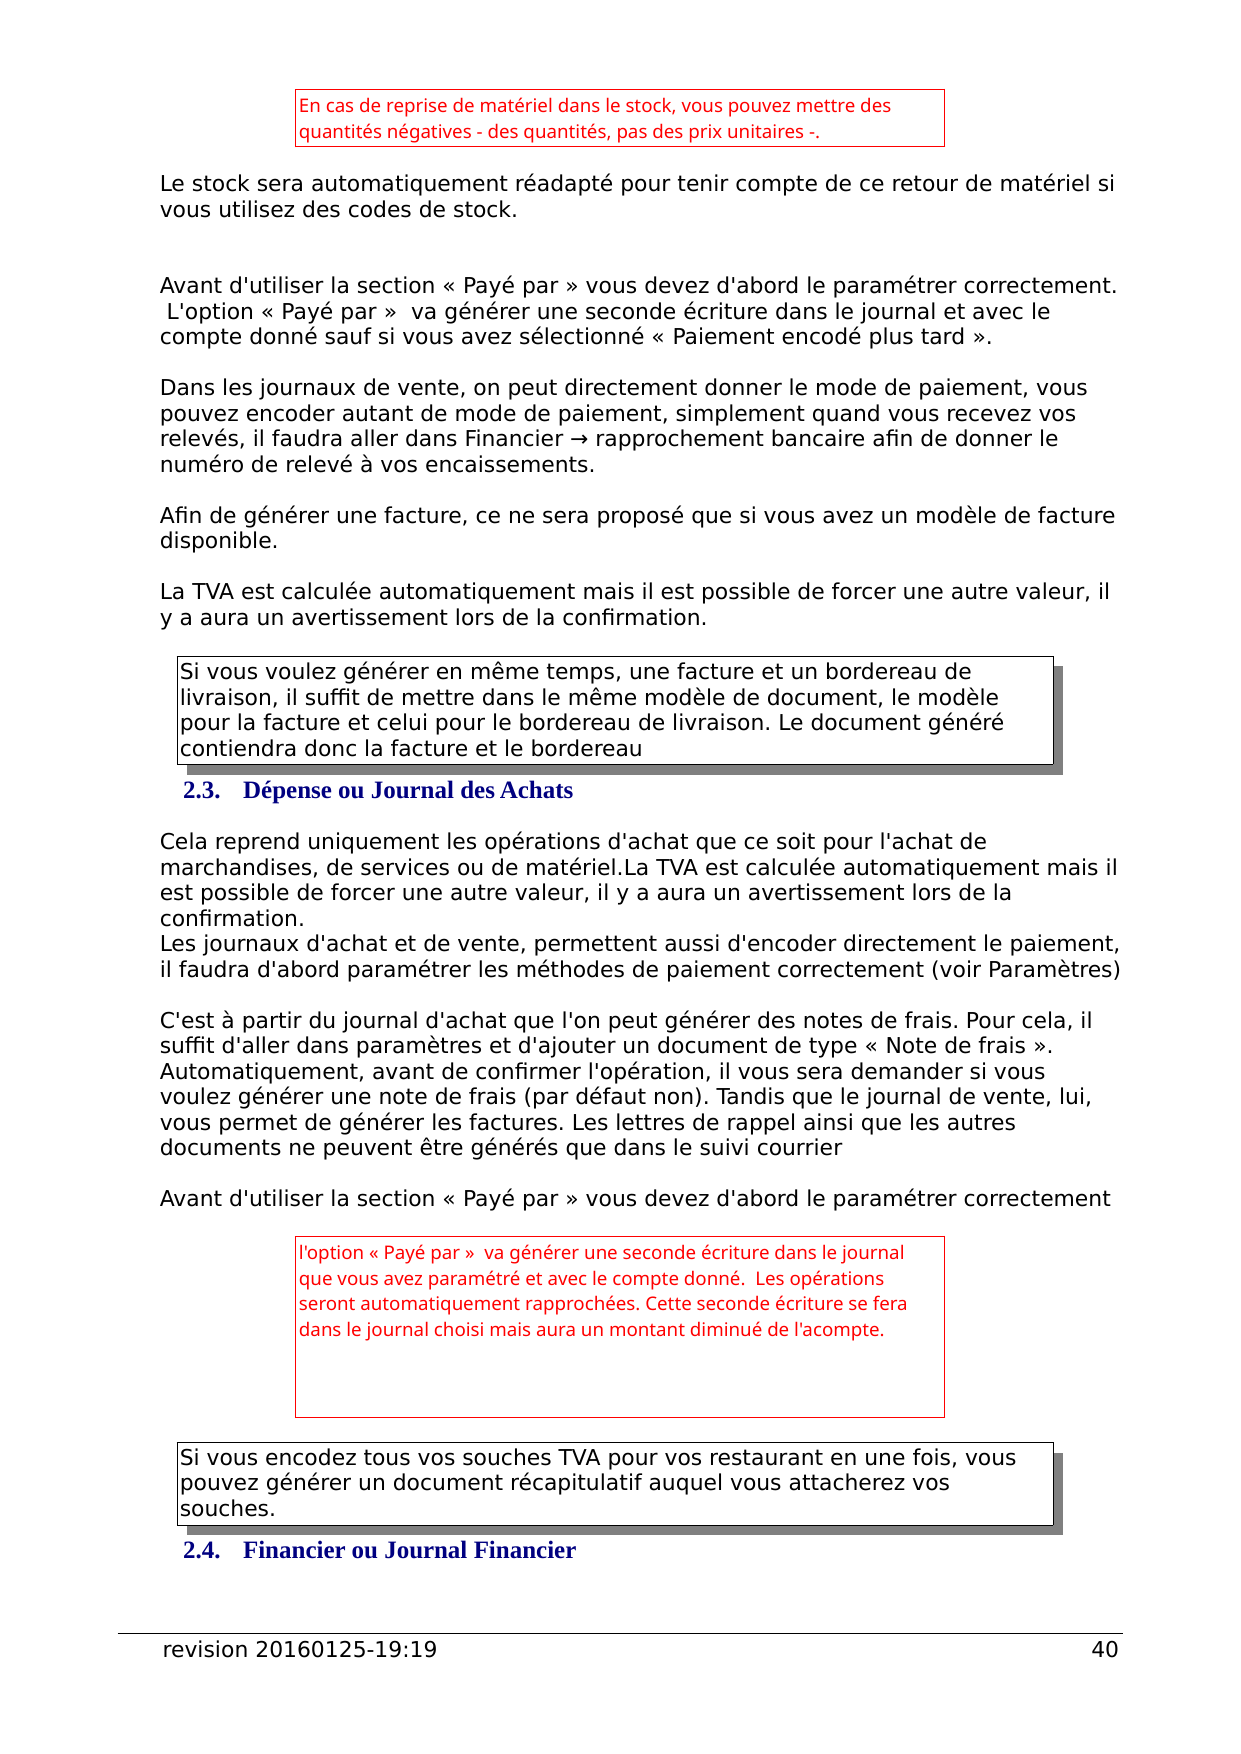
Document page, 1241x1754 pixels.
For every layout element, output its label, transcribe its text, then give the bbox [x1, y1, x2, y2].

text Avant d'utiliser la section « Payé par » vous devez d'abord le paramétrer correctement. [159, 273, 1123, 299]
text Dans les journaux de vente, on peut directement donner le mode de paiement, vous pouvez encoder autant de mode de paiement, simplement quand vous recevez vos relevés, il faudra aller dans Financier → rapprochement bancaire afin de donner le numéro de relevé à vos encaissements. [159, 375, 1123, 477]
subtitle Financier ou Journal Financier [177, 1535, 1123, 1564]
text Afin de générer une facture, ce ne sera proposé que si vous avez un modèle de facture disponible. [159, 503, 1123, 554]
text Si vous voulez générer en même temps, une facture et un bordereau de livraison, il suffit de mettre dans le même modèle de document, le modèle pour la facture et celui pour le bordereau de livraison. Le document généré contiendra donc la facture et le bordereau [178, 657, 1053, 764]
text Avant d'utiliser la section « Payé par » vous devez d'abord le paramétrer correctement [159, 1186, 1123, 1212]
text C'est à partir du journal d'achat que l'on peut générer des notes de frais. Pour cela, il suffit d'aller dans paramètres et d'ajouter un document de type « Note de frais ». Automatiquement, avant de confirmer l'opération, il vous sera demander si vous voulez générer une note de frais (par défaut non). Tandis que le journal de vente, lui, vous permet de générer les factures. Les lettres de rappel ainsi que les autres documents ne peuvent être générés que dans le suivi courrier [159, 1008, 1123, 1161]
text L'option « Payé par » va générer une seconde écriture dans le journal et avec le compte donné sauf si vous avez sélectionné « Paiement encodé plus tard ». [159, 299, 1123, 350]
text La TVA est calculée automatiquement mais il est possible de forcer une autre valeur, il y a aura un avertissement lors de la confirmation. [159, 579, 1123, 631]
text Les journaux d'achat et de vente, permettent aussi d'encoder directement le paiement, il faudra d'abord paramétrer les méthodes de paiement correctement (voir Paramètres) [159, 931, 1123, 982]
text Si vous encodez tous vos souches TVA pour vos restaurant en une fois, vous pouvez générer un document récapitulatif auquel vous attacherez vos souches. [178, 1443, 1053, 1524]
text En cas de reprise de matériel dans le stock, vous pouvez mettre des quantités négatives - des quantités, pas des prix unitaires -. [296, 90, 944, 146]
subtitle Dépense ou Journal des Achats [177, 775, 1123, 803]
text Le stock sera automatiquement réadapté pour tenir compte de ce retour de matériel si vous utilisez des codes de stock. [159, 171, 1123, 222]
text Cela reprend uniquement les opérations d'achat que ce soit pour l'achat de marchandises, de services ou de matériel.La TVA est calculée automatiquement mais il est possible de forcer une autre valeur, il y a aura un avertissement lors de la confirmation. [159, 829, 1123, 931]
text l'option « Payé par » va générer une seconde écriture dans le journal que vous avez paramétré et avec le compte donné. Les opérations seront automatiquement rapprochées. Cette seconde écriture se fera dans le journal choisi mais aura un montant diminué de l'acompte. [296, 1237, 944, 1342]
